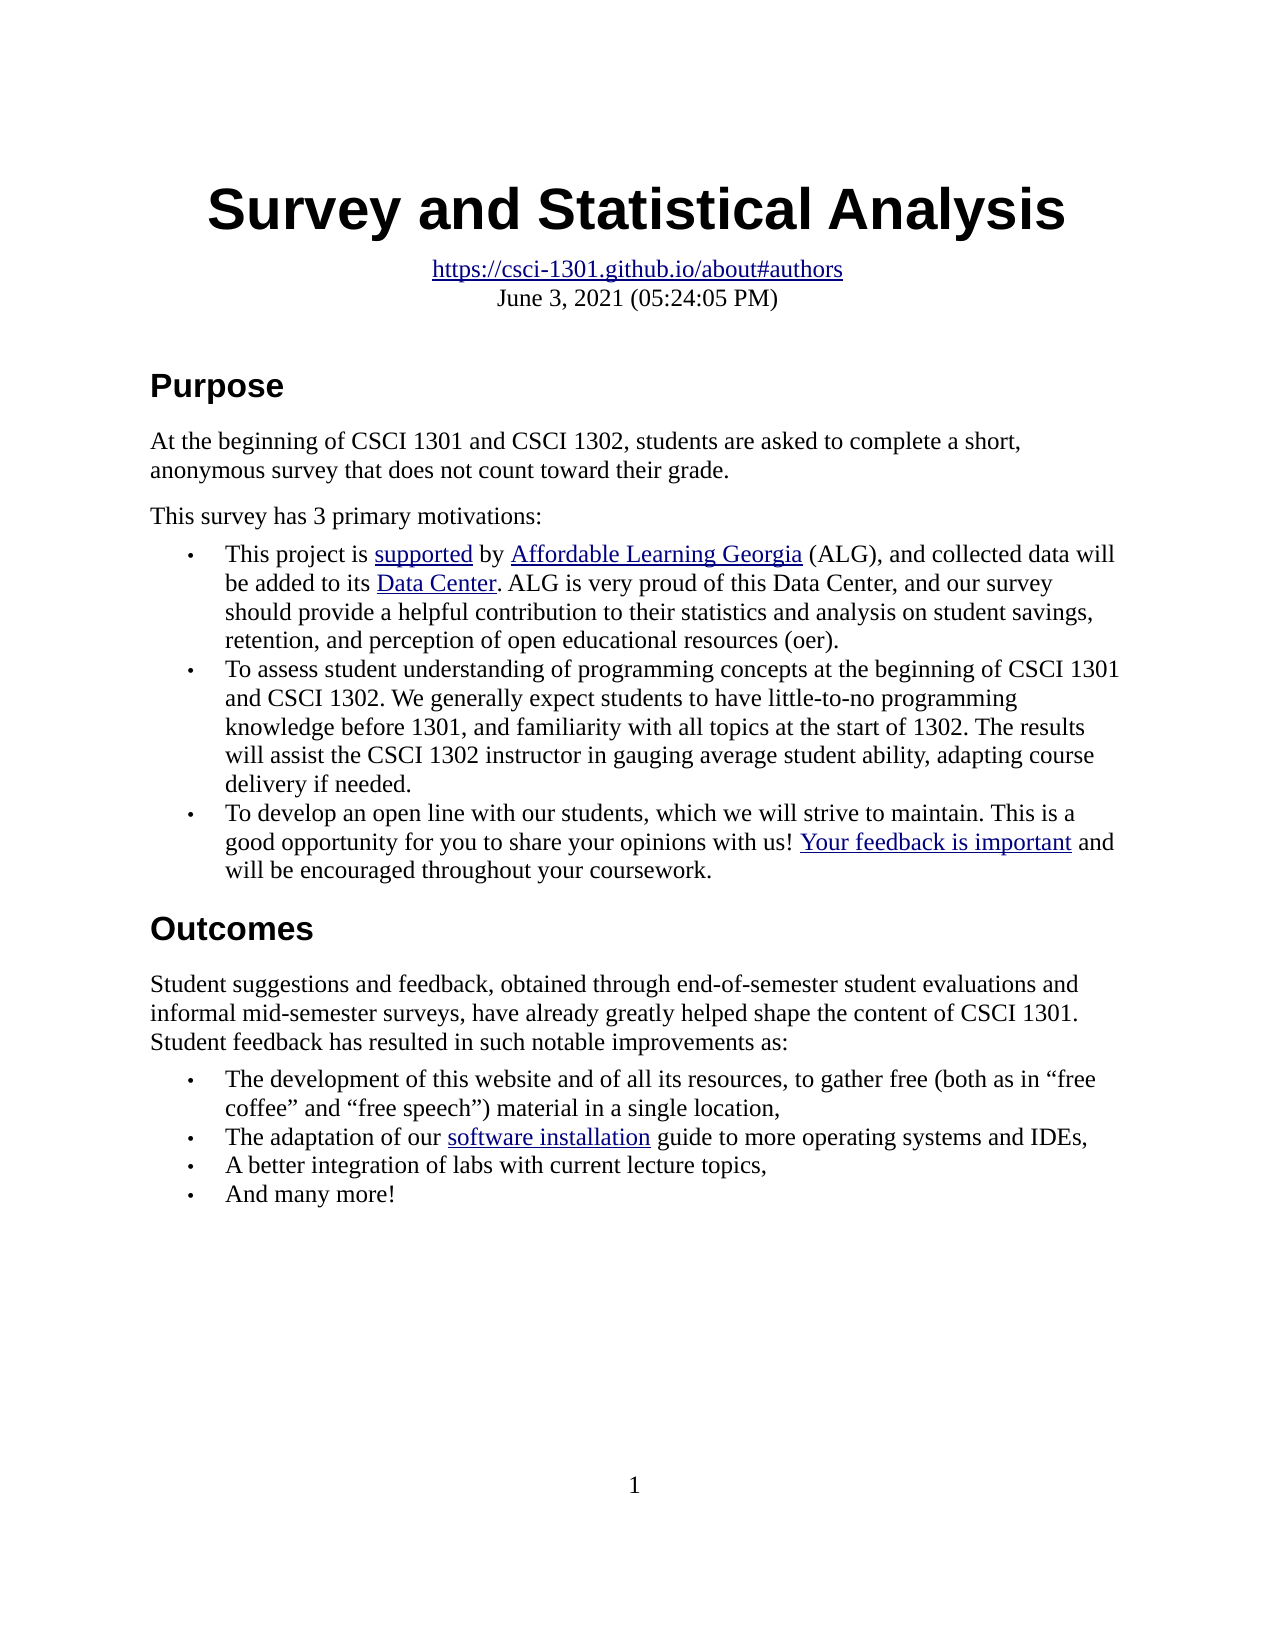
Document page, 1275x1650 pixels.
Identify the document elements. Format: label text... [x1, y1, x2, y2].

list To develop an open line with our students, which we will strive to maintain. This is a good opportunity for you to share your opinions with us! Your feedback is important and will be encouraged throughout your coursework. [187, 798, 1125, 884]
list A better integration of labs with current lecture topics, [187, 1151, 1125, 1179]
text https://csci-1301.github.io/about#authors [150, 254, 1125, 283]
list This project is supported by Affordable Learning Georgia (ALG), and collected data will be added to its Data Center. ALG is very proud of this Data Center, and our survey should provide a helpful contribution to their statistics and analysis on student savings, retention, and perception of open educational resources (oer). [187, 539, 1125, 654]
text This survey has 3 primary motivations: [150, 501, 1125, 530]
title Survey and Statistical Analysis [150, 175, 1125, 242]
list To assess student understanding of programming concepts at the beginning of CSCI 1301 and CSCI 1302. We generally expect students to have little-to-no programming knowledge before 1301, and familiarity with all topics at the start of 1302. The results will assist the CSCI 1302 instructor in gauging average student ability, adapting course delivery if needed. [187, 654, 1125, 798]
list The development of this website and of all its resources, to gather free (both as in “free coffee” and “free speech”) material in a single location, [187, 1064, 1125, 1122]
subtitle Purpose [150, 366, 1125, 404]
text Student suggestions and feedback, obtained through end-of-semester student evaluations and informal mid-semester surveys, have already greatly helped shape the content of CSCI 1301. Student feedback has resulted in such notable improvements as: [150, 969, 1125, 1055]
list The adaptation of our software installation guide to more operating systems and IDEs, [187, 1122, 1125, 1151]
subtitle Outcomes [150, 909, 1125, 948]
text June 3, 2021 (05:24:05 PM) [150, 283, 1125, 312]
text At the beginning of CSCI 1301 and CSCI 1302, students are asked to complete a short, anonymous survey that does not count toward their grade. [150, 426, 1125, 483]
list And many more! [187, 1179, 1125, 1208]
